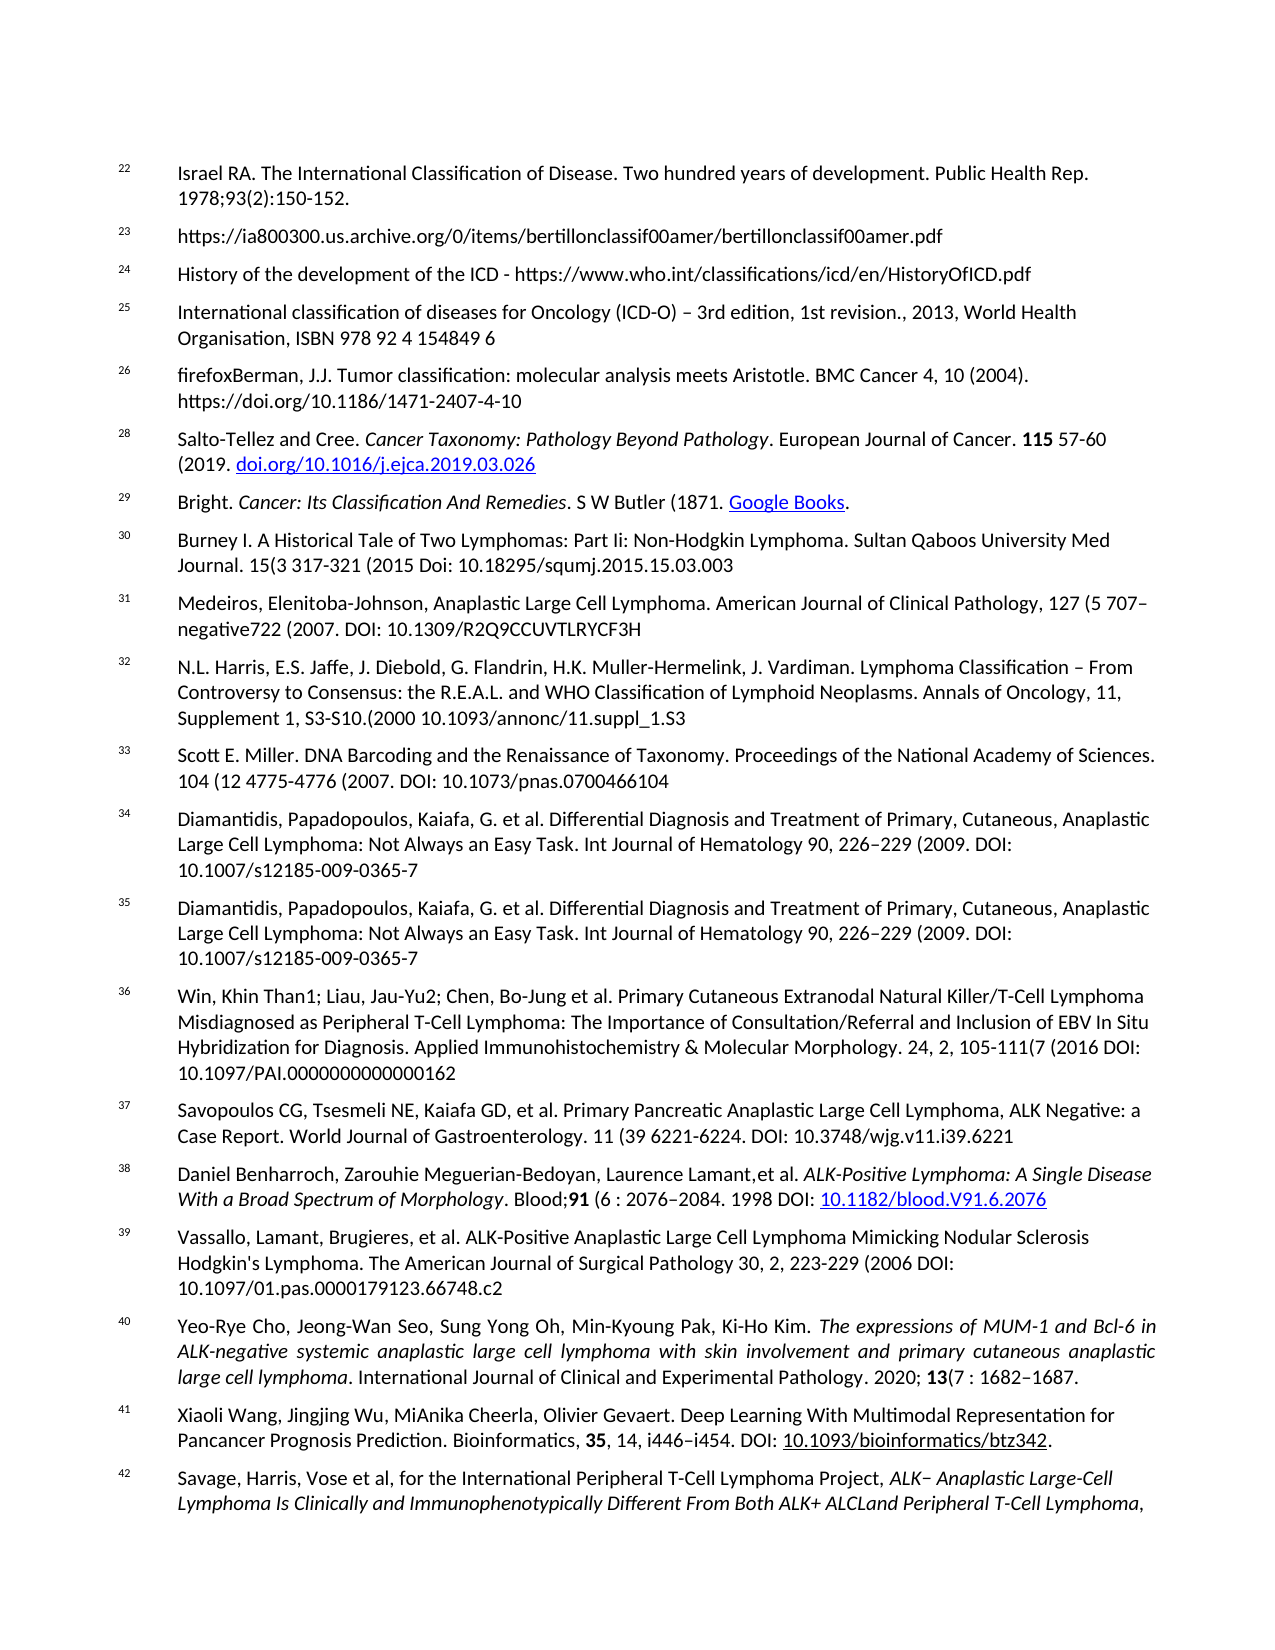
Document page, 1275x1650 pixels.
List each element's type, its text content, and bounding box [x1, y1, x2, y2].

text Medeiros, Elenitoba-Johnson, Anaplastic Large Cell Lymphoma. American Journal of Clinical Pathology, 127 (5 707–negative722 (2007. DOI: 10.1309/R2Q9CCUVTLRYCF3H [118, 591, 1157, 641]
text N.L. Harris, E.S. Jaffe, J. Diebold, G. Flandrin, H.K. Muller-Hermelink, J. Vardiman. Lymphoma Classification – From Controversy to Consensus: the R.E.A.L. and WHO Classification of Lymphoid Neoplasms. Annals of Oncology, 11, Supplement 1, S3-S10.(2000 10.1093/annonc/11.suppl_1.S3 [118, 654, 1157, 730]
text Salto-Tellez and Cree. Cancer Taxonomy: Pathology Beyond Pathology. European Journal of Cancer. 115 57-60 (2019. doi.org/10.1016/j.ejca.2019.03.026 [118, 426, 1157, 477]
text Scott E. Miller. DNA Barcoding and the Renaissance of Taxonomy. Proceedings of the National Academy of Sciences. 104 (12 4775-4776 (2007. DOI: 10.1073/pnas.0700466104 [118, 743, 1157, 793]
text Vassallo, Lamant, Brugieres, et al. ALK-Positive Anaplastic Large Cell Lymphoma Mimicking Nodular Sclerosis Hodgkin's Lymphoma. The American Journal of Surgical Pathology 30, 2, 223-229 (2006 DOI: 10.1097/01.pas.0000179123.66748.c2 [118, 1224, 1157, 1301]
text International classification of diseases for Oncology (ICD-O) – 3rd edition, 1st revision., 2013, World Health Organisation, ISBN 978 92 4 154849 6 [118, 299, 1157, 350]
text Xiaoli Wang, Jingjing Wu, MiAnika Cheerla, Olivier Gevaert. Deep Learning With Multimodal Representation for Pancancer Prognosis Prediction. Bioinformatics, 35, 14, i446–i454. DOI: 10.1093/bioinformatics/btz342. [118, 1402, 1157, 1453]
text Burney I. A Historical Tale of Two Lymphomas: Part Ii: Non-Hodgkin Lymphoma. Sultan Qaboos University Med Journal. 15(3 317-321 (2015 Doi: 10.18295/squmj.2015.15.03.003 [118, 527, 1157, 578]
text Yeo-Rye Cho, Jeong-Wan Seo, Sung Yong Oh, Min-Kyoung Pak, Ki-Ho Kim. The expressions of MUM-1 and Bcl-6 in ALK-negative systemic anaplastic large cell lymphoma with skin involvement and primary cutaneous anaplastic large cell lymphoma. International Journal of Clinical and Experimental Pathology. 2020; 13(7 : 1682–1687. [118, 1313, 1157, 1389]
text Bright. Cancer: Its Classification And Remedies. S W Butler (1871. Google Books. [118, 489, 1157, 515]
text Savage, Harris, Vose et al, for the International Peripheral T-Cell Lymphoma Project, ALK− Anaplastic Large-Cell Lymphoma Is Clinically and Immunophenotypically Different From Both ALK+ ALCLand Peripheral T-Cell Lymphoma, [118, 1465, 1157, 1516]
text Israel RA. The International Classification of Disease. Two hundred years of development. Public Health Rep. 1978;93(2):150-152. [118, 160, 1157, 211]
text firefoxBerman, J.J. Tumor classification: molecular analysis meets Aristotle. BMC Cancer 4, 10 (2004). https://doi.org/10.1186/1471-2407-4-10 [118, 363, 1157, 413]
text Win, Khin Than1; Liau, Jau-Yu2; Chen, Bo-Jung et al. Primary Cutaneous Extranodal Natural Killer/T-Cell Lymphoma Misdiagnosed as Peripheral T-Cell Lymphoma: The Importance of Consultation/Referral and Inclusion of EBV In Situ Hybridization for Diagnosis. Applied Immunohistochemistry & Molecular Morphology. 24, 2, 105-111(7 (2016 DOI: 10.1097/PAI.0000000000000162 [118, 983, 1157, 1085]
text History of the development of the ICD - https://www.who.int/classifications/icd/en/HistoryOfICD.pdf [118, 261, 1157, 287]
text Diamantidis, Papadopoulos, Kaiafa, G. et al. Differential Diagnosis and Treatment of Primary, Cutaneous, Anaplastic Large Cell Lymphoma: Not Always an Easy Task. Int Journal of Hematology 90, 226–229 (2009. DOI: 10.1007/s12185-009-0365-7 [118, 895, 1157, 971]
text Savopoulos CG, Tsesmeli NE, Kaiafa GD, et al. Primary Pancreatic Anaplastic Large Cell Lymphoma, ALK Negative: a Case Report. World Journal of Gastroenterology. 11 (39 6221-6224. DOI: 10.3748/wjg.v11.i39.6221 [118, 1098, 1157, 1148]
text Daniel Benharroch, Zarouhie Meguerian-Bedoyan, Laurence Lamant,et al. ALK-Positive Lymphoma: A Single Disease With a Broad Spectrum of Morphology. Blood;91 (6 : 2076–2084. 1998 DOI: 10.1182/blood.V91.6.2076 [118, 1161, 1157, 1212]
text Diamantidis, Papadopoulos, Kaiafa, G. et al. Differential Diagnosis and Treatment of Primary, Cutaneous, Anaplastic Large Cell Lymphoma: Not Always an Easy Task. Int Journal of Hematology 90, 226–229 (2009. DOI: 10.1007/s12185-009-0365-7 [118, 806, 1157, 882]
text https://ia800300.us.archive.org/0/items/bertillonclassif00amer/bertillonclassif00amer.pdf [118, 223, 1157, 249]
